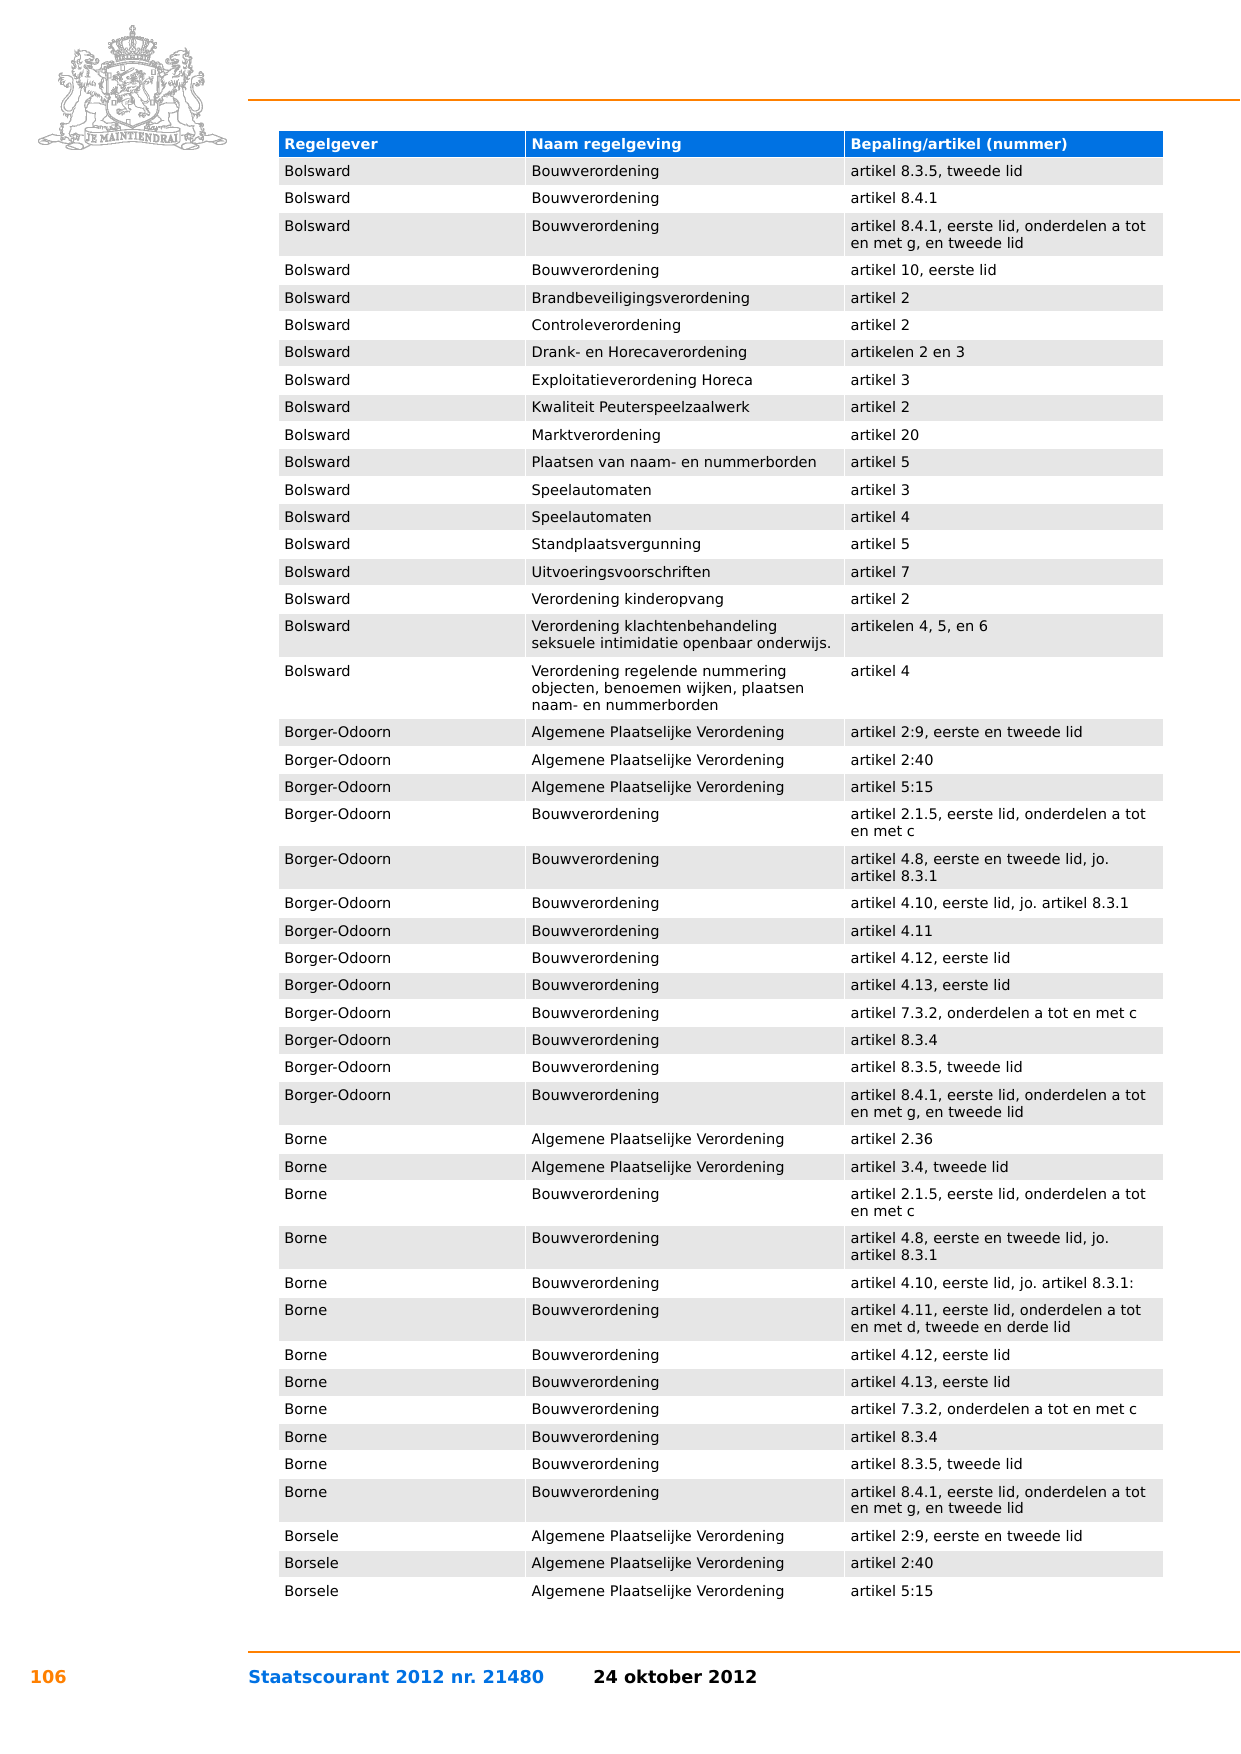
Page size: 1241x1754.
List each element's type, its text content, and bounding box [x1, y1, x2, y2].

table_cell Marktverordening [526, 422, 844, 448]
table_cell artikel 4.11, eerste lid, onderdelen a tot en met d, tweede en derde lid [845, 1298, 1163, 1341]
table_cell Bouwverordening [526, 945, 844, 971]
table_cell artikel 2 [845, 586, 1163, 613]
table_cell artikel 2.1.5, eerste lid, onderdelen a tot en met c [845, 1181, 1163, 1224]
table_cell Bolsward [279, 158, 525, 185]
table_cell Borne [279, 1154, 525, 1180]
table_cell artikel 4.8, eerste en tweede lid, jo. artikel 8.3.1 [845, 846, 1163, 889]
table_cell Borger-Odoorn [279, 774, 525, 801]
table_cell artikel 3 [845, 367, 1163, 393]
table_cell artikel 10, eerste lid [845, 258, 1163, 284]
table_cell Bolsward [279, 285, 525, 311]
table_cell Bolsward [279, 477, 525, 503]
table_cell Bouwverordening [526, 158, 844, 185]
table_cell artikel 2.36 [845, 1126, 1163, 1153]
table_cell artikel 5:15 [845, 1578, 1163, 1604]
table_cell Bouwverordening [526, 846, 844, 889]
table_cell artikel 2:40 [845, 747, 1163, 773]
table_cell artikel 8.4.1, eerste lid, onderdelen a tot en met g, en tweede lid [845, 213, 1163, 256]
table_cell Speelautomaten [526, 504, 844, 530]
table_cell Borger-Odoorn [279, 1027, 525, 1054]
table_cell Drank- en Horecaverordening [526, 340, 844, 366]
table_cell artikel 5:15 [845, 774, 1163, 801]
table_cell artikel 7.3.2, onderdelen a tot en met c [845, 1000, 1163, 1026]
table_cell Algemene Plaatselijke Verordening [526, 1523, 844, 1549]
table_cell artikel 4.13, eerste lid [845, 973, 1163, 999]
table_cell Borger-Odoorn [279, 973, 525, 999]
table_cell artikel 8.3.5, tweede lid [845, 158, 1163, 185]
table_cell Bolsward [279, 395, 525, 421]
table_cell Bouwverordening [526, 918, 844, 944]
table_cell Borne [279, 1298, 525, 1341]
table_cell Bolsward [279, 449, 525, 476]
table_cell Algemene Plaatselijke Verordening [526, 1578, 844, 1604]
table_cell Borger-Odoorn [279, 890, 525, 917]
table_cell artikel 8.4.1, eerste lid, onderdelen a tot en met g, en tweede lid [845, 1479, 1163, 1522]
table_cell Standplaatsvergunning [526, 531, 844, 558]
table_cell Bouwverordening [526, 258, 844, 284]
table_cell Bouwverordening [526, 1027, 844, 1054]
table_cell Borger-Odoorn [279, 945, 525, 971]
table_cell Bouwverordening [526, 1342, 844, 1368]
table_cell Borger-Odoorn [279, 802, 525, 845]
table_cell Bouwverordening [526, 973, 844, 999]
table_cell artikel 4.10, eerste lid, jo. artikel 8.3.1 [845, 890, 1163, 917]
table_cell Verordening kinderopvang [526, 586, 844, 613]
table_cell Borsele [279, 1578, 525, 1604]
table_cell Bouwverordening [526, 1424, 844, 1450]
table_cell Borger-Odoorn [279, 747, 525, 773]
table_cell artikel 7 [845, 559, 1163, 585]
table_cell Bolsward [279, 340, 525, 366]
table_cell Plaatsen van naam- en nummerborden [526, 449, 844, 476]
table_cell Bolsward [279, 531, 525, 558]
table_cell Bolsward [279, 312, 525, 339]
table_cell Bolsward [279, 367, 525, 393]
table_cell Verordening klachtenbehandeling seksuele intimidatie openbaar onderwijs. [526, 614, 844, 657]
table_cell artikel 4 [845, 658, 1163, 718]
table_cell artikel 8.3.5, tweede lid [845, 1451, 1163, 1478]
table_cell Bolsward [279, 186, 525, 212]
table_cell artikel 2 [845, 312, 1163, 339]
table_cell Algemene Plaatselijke Verordening [526, 719, 844, 746]
table_cell artikel 2:9, eerste en tweede lid [845, 1523, 1163, 1549]
table_cell Algemene Plaatselijke Verordening [526, 1126, 844, 1153]
table_header Regelgever [279, 131, 525, 157]
table_cell Exploitatieverordening Horeca [526, 367, 844, 393]
table_cell Speelautomaten [526, 477, 844, 503]
table_cell artikel 8.4.1, eerste lid, onderdelen a tot en met g, en tweede lid [845, 1082, 1163, 1125]
table_cell Borne [279, 1397, 525, 1423]
table_cell Borne [279, 1126, 525, 1153]
table_cell artikelen 4, 5, en 6 [845, 614, 1163, 657]
table_cell Borne [279, 1226, 525, 1269]
table_cell Bouwverordening [526, 1226, 844, 1269]
table_cell artikel 5 [845, 531, 1163, 558]
table_cell Bouwverordening [526, 1000, 844, 1026]
table_cell artikel 2.1.5, eerste lid, onderdelen a tot en met c [845, 802, 1163, 845]
table_cell Brandbeveiligingsverordening [526, 285, 844, 311]
table_cell artikel 3 [845, 477, 1163, 503]
table_cell Bouwverordening [526, 1479, 844, 1522]
table_cell Algemene Plaatselijke Verordening [526, 747, 844, 773]
table_cell Bouwverordening [526, 1397, 844, 1423]
table_cell Bouwverordening [526, 1181, 844, 1224]
table_cell Bolsward [279, 586, 525, 613]
table_cell Bolsward [279, 614, 525, 657]
table_cell Bolsward [279, 504, 525, 530]
table_cell Kwaliteit Peuterspeelzaalwerk [526, 395, 844, 421]
table_cell Bouwverordening [526, 890, 844, 917]
table_cell Algemene Plaatselijke Verordening [526, 774, 844, 801]
table_cell Bouwverordening [526, 1369, 844, 1396]
table_cell Algemene Plaatselijke Verordening [526, 1551, 844, 1577]
table_cell artikel 8.3.4 [845, 1424, 1163, 1450]
table_cell Verordening regelende nummering objecten, benoemen wijken, plaatsen naam- en nummerborden [526, 658, 844, 718]
table_cell Borger-Odoorn [279, 918, 525, 944]
table_cell Borne [279, 1270, 525, 1296]
table_cell Algemene Plaatselijke Verordening [526, 1154, 844, 1180]
table_cell artikel 3.4, tweede lid [845, 1154, 1163, 1180]
table_header Bepaling/artikel (nummer) [845, 131, 1163, 157]
table_cell Uitvoeringsvoorschriften [526, 559, 844, 585]
table_cell artikel 4.12, eerste lid [845, 1342, 1163, 1368]
table_cell Bolsward [279, 658, 525, 718]
table_cell Bouwverordening [526, 186, 844, 212]
table_cell artikel 20 [845, 422, 1163, 448]
table_cell Bouwverordening [526, 1298, 844, 1341]
table_cell artikel 8.4.1 [845, 186, 1163, 212]
table_cell Bolsward [279, 258, 525, 284]
table_cell Borne [279, 1424, 525, 1450]
table_cell artikel 2 [845, 395, 1163, 421]
table_cell artikel 5 [845, 449, 1163, 476]
table_cell artikel 4.11 [845, 918, 1163, 944]
table_cell Bolsward [279, 213, 525, 256]
table_cell Controleverordening [526, 312, 844, 339]
table_cell Borger-Odoorn [279, 1082, 525, 1125]
table_cell Borne [279, 1181, 525, 1224]
table_cell artikel 4.10, eerste lid, jo. artikel 8.3.1: [845, 1270, 1163, 1296]
table_cell Borsele [279, 1551, 525, 1577]
table_header Naam regelgeving [526, 131, 844, 157]
table_cell Borsele [279, 1523, 525, 1549]
table_cell artikel 8.3.4 [845, 1027, 1163, 1054]
table_cell artikel 4.8, eerste en tweede lid, jo. artikel 8.3.1 [845, 1226, 1163, 1269]
table_cell artikel 2:9, eerste en tweede lid [845, 719, 1163, 746]
table_cell Borne [279, 1451, 525, 1478]
table_cell artikel 4 [845, 504, 1163, 530]
table_cell Borne [279, 1369, 525, 1396]
table_cell Bouwverordening [526, 1055, 844, 1081]
table_cell Bouwverordening [526, 802, 844, 845]
table_cell Bolsward [279, 559, 525, 585]
table_cell Borger-Odoorn [279, 719, 525, 746]
table_cell artikelen 2 en 3 [845, 340, 1163, 366]
table_cell artikel 7.3.2, onderdelen a tot en met c [845, 1397, 1163, 1423]
table_cell Borne [279, 1479, 525, 1522]
table_cell artikel 4.12, eerste lid [845, 945, 1163, 971]
table_cell Bouwverordening [526, 1270, 844, 1296]
table_cell artikel 4.13, eerste lid [845, 1369, 1163, 1396]
table_cell Borger-Odoorn [279, 1055, 525, 1081]
table_cell Bouwverordening [526, 213, 844, 256]
table_cell artikel 2 [845, 285, 1163, 311]
table_cell Borger-Odoorn [279, 846, 525, 889]
table_cell Bouwverordening [526, 1451, 844, 1478]
picture [38, 25, 227, 150]
table_cell artikel 8.3.5, tweede lid [845, 1055, 1163, 1081]
table_cell Bouwverordening [526, 1082, 844, 1125]
table_cell Bolsward [279, 422, 525, 448]
table_cell Borger-Odoorn [279, 1000, 525, 1026]
table_cell Borne [279, 1342, 525, 1368]
table_cell artikel 2:40 [845, 1551, 1163, 1577]
